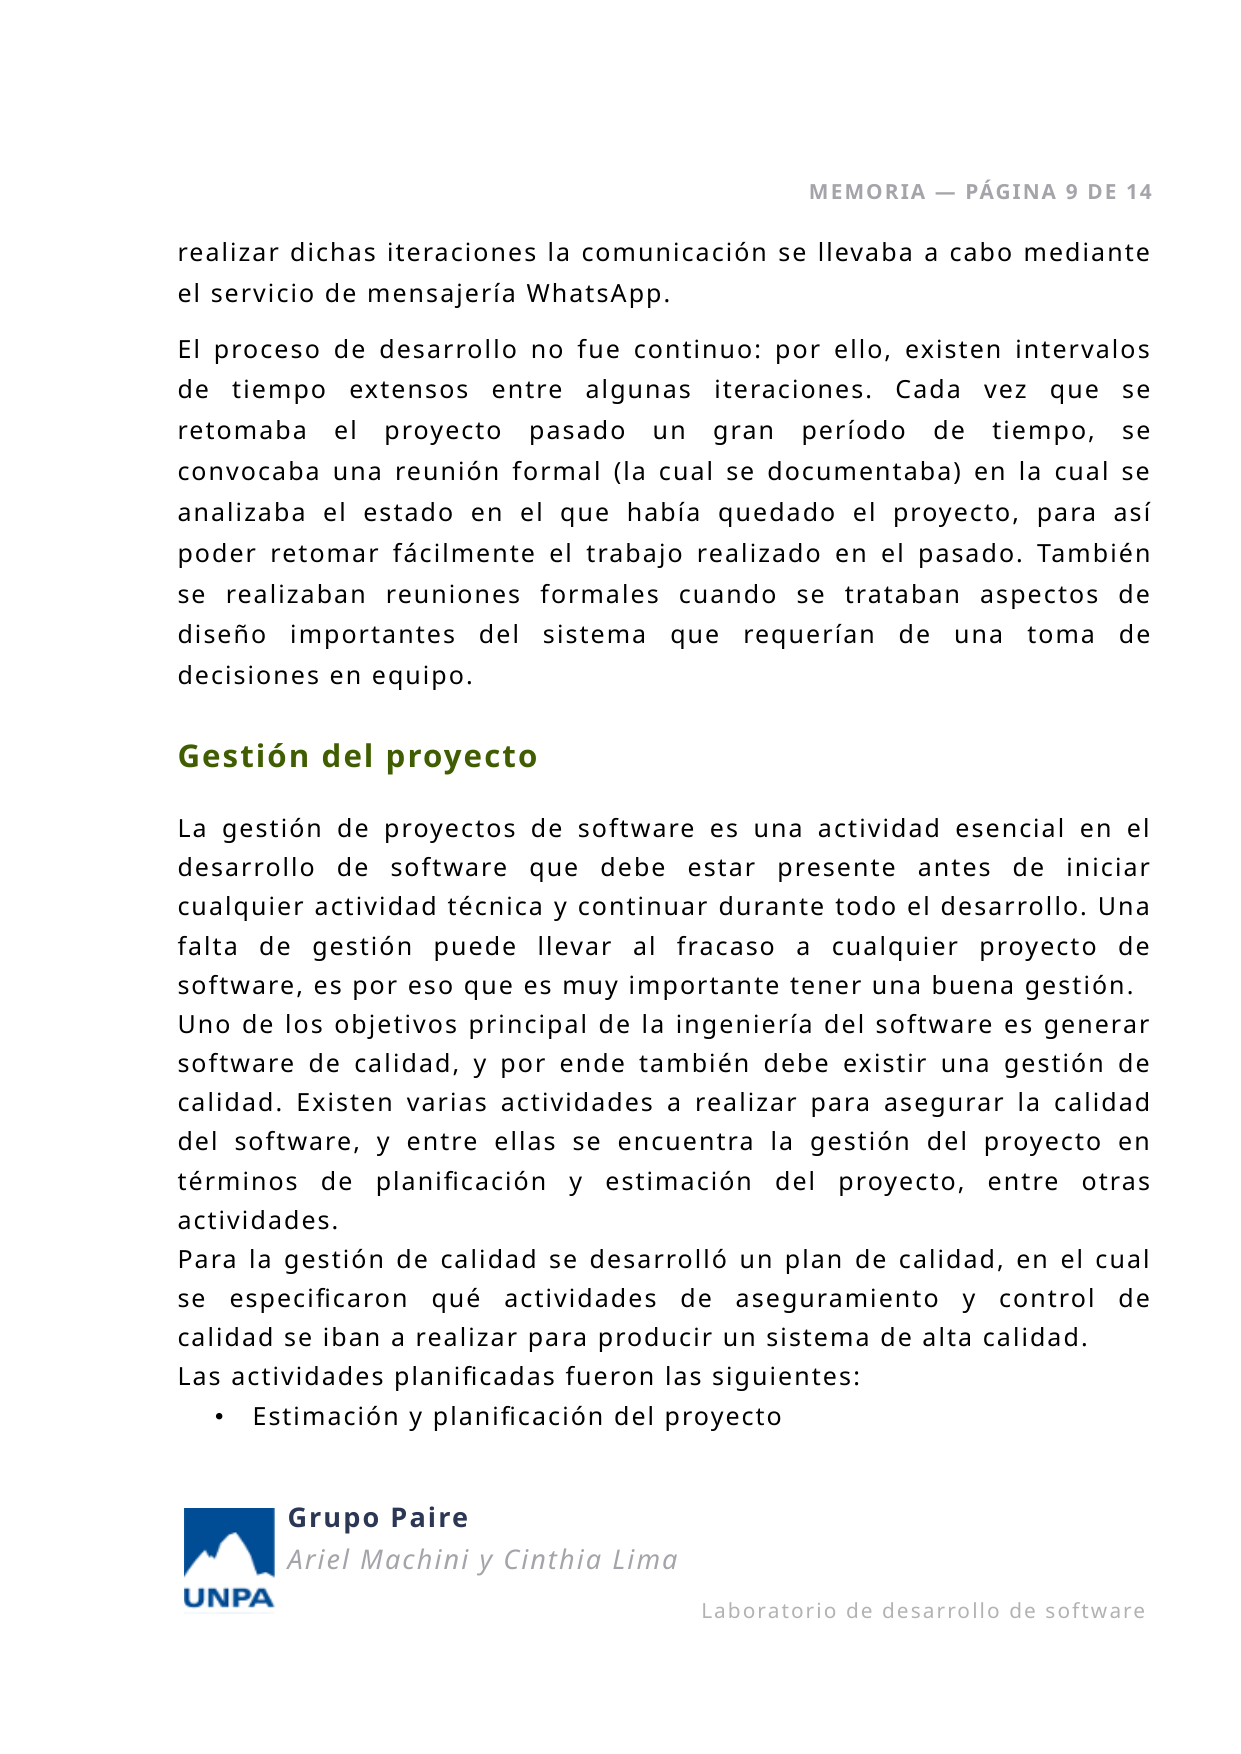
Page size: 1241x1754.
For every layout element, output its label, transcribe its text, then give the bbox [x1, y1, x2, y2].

list Estimación y planificación del proyecto [215, 1398, 1152, 1432]
text Uno de los objetivos principal de la ingeniería del software es generar software de calidad, y por ende también debe existir una gestión de calidad. Existen varias actividades a realizar para asegurar la calidad del software, y entre ellas se encuentra la gestión del proyecto en términos de planificación y estimación del proyecto, entre otras actividades. [177, 1006, 1152, 1236]
text realizar dichas iteraciones la comunicación se llevaba a cabo mediante el servicio de mensajería WhatsApp. [177, 235, 1152, 310]
text El proceso de desarrollo no fue continuo: por ello, existen intervalos de tiempo extensos entre algunas iteraciones. Cada vez que se retomaba el proyecto pasado un gran período de tiempo, se convocaba una reunión formal (la cual se documentaba) en la cual se analizaba el estado en el que había quedado el proyecto, para así poder retomar fácilmente el trabajo realizado en el pasado. También se realizaban reuniones formales cuando se trataban aspectos de diseño importantes del sistema que requerían de una toma de decisiones en equipo. [177, 331, 1152, 692]
subtitle Gestión del proyecto [177, 734, 1152, 777]
text Las actividades planificadas fueron las siguientes: [177, 1359, 1152, 1393]
text La gestión de proyectos de software es una actividad esencial en el desarrollo de software que debe estar presente antes de iniciar cualquier actividad técnica y continuar durante todo el desarrollo. Una falta de gestión puede llevar al fracaso a cualquier proyecto de software, es por eso que es muy importante tener una buena gestión. [177, 811, 1152, 1001]
picture [184, 1508, 275, 1614]
text Para la gestión de calidad se desarrolló un plan de calidad, en el cual se especificaron qué actividades de aseguramiento y control de calidad se iban a realizar para producir un sistema de alta calidad. [177, 1241, 1152, 1354]
